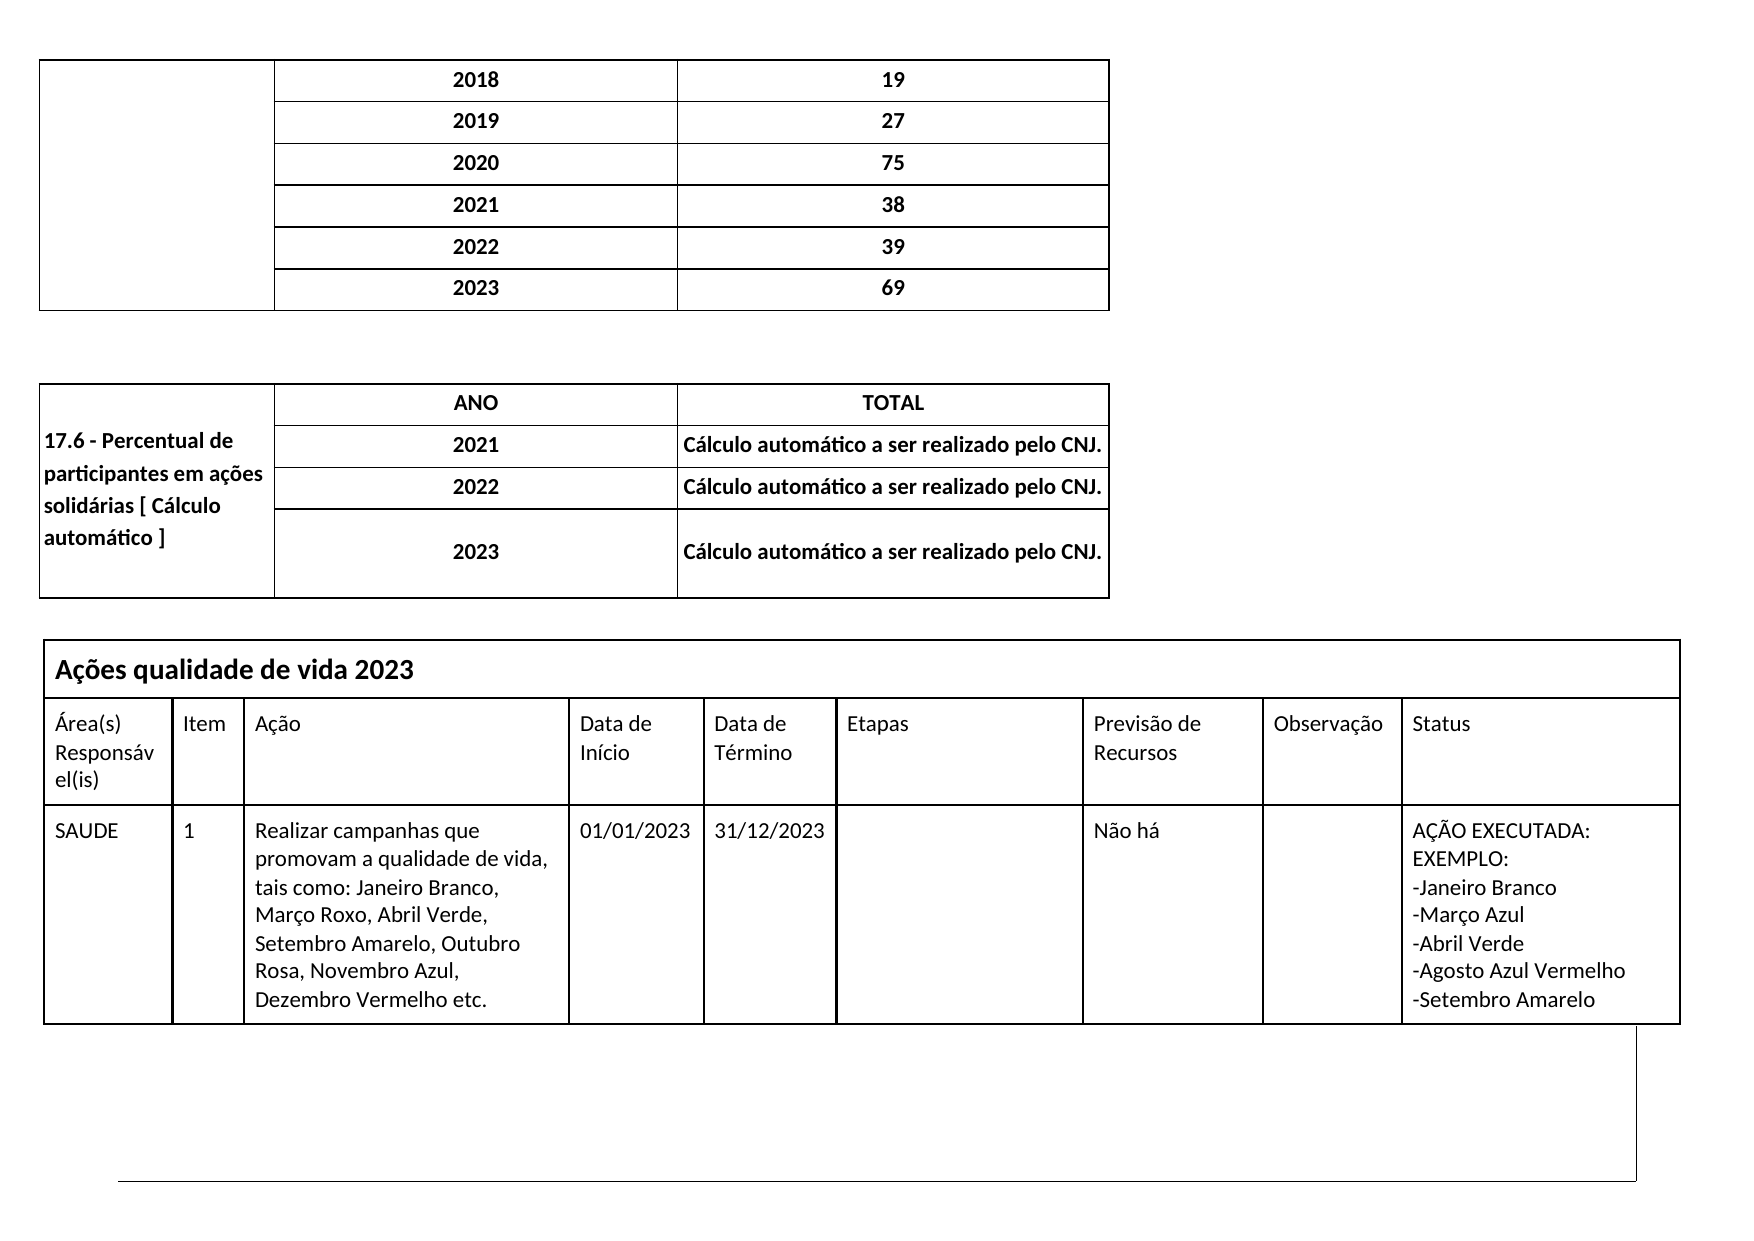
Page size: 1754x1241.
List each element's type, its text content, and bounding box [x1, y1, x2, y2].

table_cell 2022 [275, 468, 677, 508]
table_cell 1 [174, 806, 243, 1023]
table_cell 27 [678, 102, 1108, 142]
table_header Ações qualidade de vida 2023 [45, 641, 1679, 697]
table_cell Data de Início [570, 699, 703, 804]
table_header [40, 61, 274, 309]
table_cell [1264, 806, 1401, 1023]
table_cell [838, 806, 1082, 1023]
table_cell 2019 [275, 102, 677, 142]
table_cell Realizar campanhas que promovam a qualidade de vida, tais como: Janeiro Branco, Março Roxo, Abril Verde, Setembro Amarelo, Outubro Rosa, Novembro Azul, Dezembro Vermelho etc. [245, 806, 568, 1023]
table_cell [678, 311, 1109, 347]
table_cell [274, 347, 677, 383]
table_cell [274, 311, 677, 347]
table_cell Previsão de Recursos [1084, 699, 1262, 804]
table_cell Área(s) Responsável(is) [45, 699, 171, 804]
table_cell Item [174, 699, 243, 804]
table_cell [678, 347, 1109, 383]
table_cell Ação [245, 699, 568, 804]
table_cell 2020 [275, 144, 677, 184]
table_cell 17.6 - Percentual de participantes em ações solidárias [ Cálculo automático ] [40, 385, 274, 597]
table_cell 38 [678, 186, 1108, 226]
table_cell 31/12/2023 [705, 806, 835, 1023]
table_cell Status [1403, 699, 1679, 804]
table_cell 01/01/2023 [570, 806, 703, 1023]
table_cell TOTAL [678, 385, 1108, 424]
table_cell ANO [275, 385, 677, 424]
table_cell 2021 [275, 186, 677, 226]
table_cell 69 [678, 270, 1108, 309]
table_cell 75 [678, 144, 1108, 184]
table_cell 2023 [275, 510, 677, 597]
table_cell Cálculo automático a ser realizado pelo CNJ. [678, 468, 1108, 508]
table_cell Cálculo automático a ser realizado pelo CNJ. [678, 510, 1108, 597]
table_cell [39, 311, 274, 347]
table_cell [39, 347, 274, 383]
table_cell 2018 [275, 61, 677, 101]
table_cell 19 [678, 61, 1108, 101]
table_cell 2021 [275, 426, 677, 466]
table_cell Data de Término [705, 699, 835, 804]
table_cell SAUDE [45, 806, 171, 1023]
table_cell Etapas [838, 699, 1082, 804]
table_cell Não há [1084, 806, 1262, 1023]
table_cell AÇÃO EXECUTADA: EXEMPLO: -Janeiro Branco -Março Azul -Abril Verde -Agosto Azul Vermelho -Setembro Amarelo [1403, 806, 1679, 1023]
table_cell 2023 [275, 270, 677, 309]
table_cell 39 [678, 228, 1108, 268]
table_cell Cálculo automático a ser realizado pelo CNJ. [678, 426, 1108, 466]
table_cell 2022 [275, 228, 677, 268]
table_cell Observação [1264, 699, 1401, 804]
